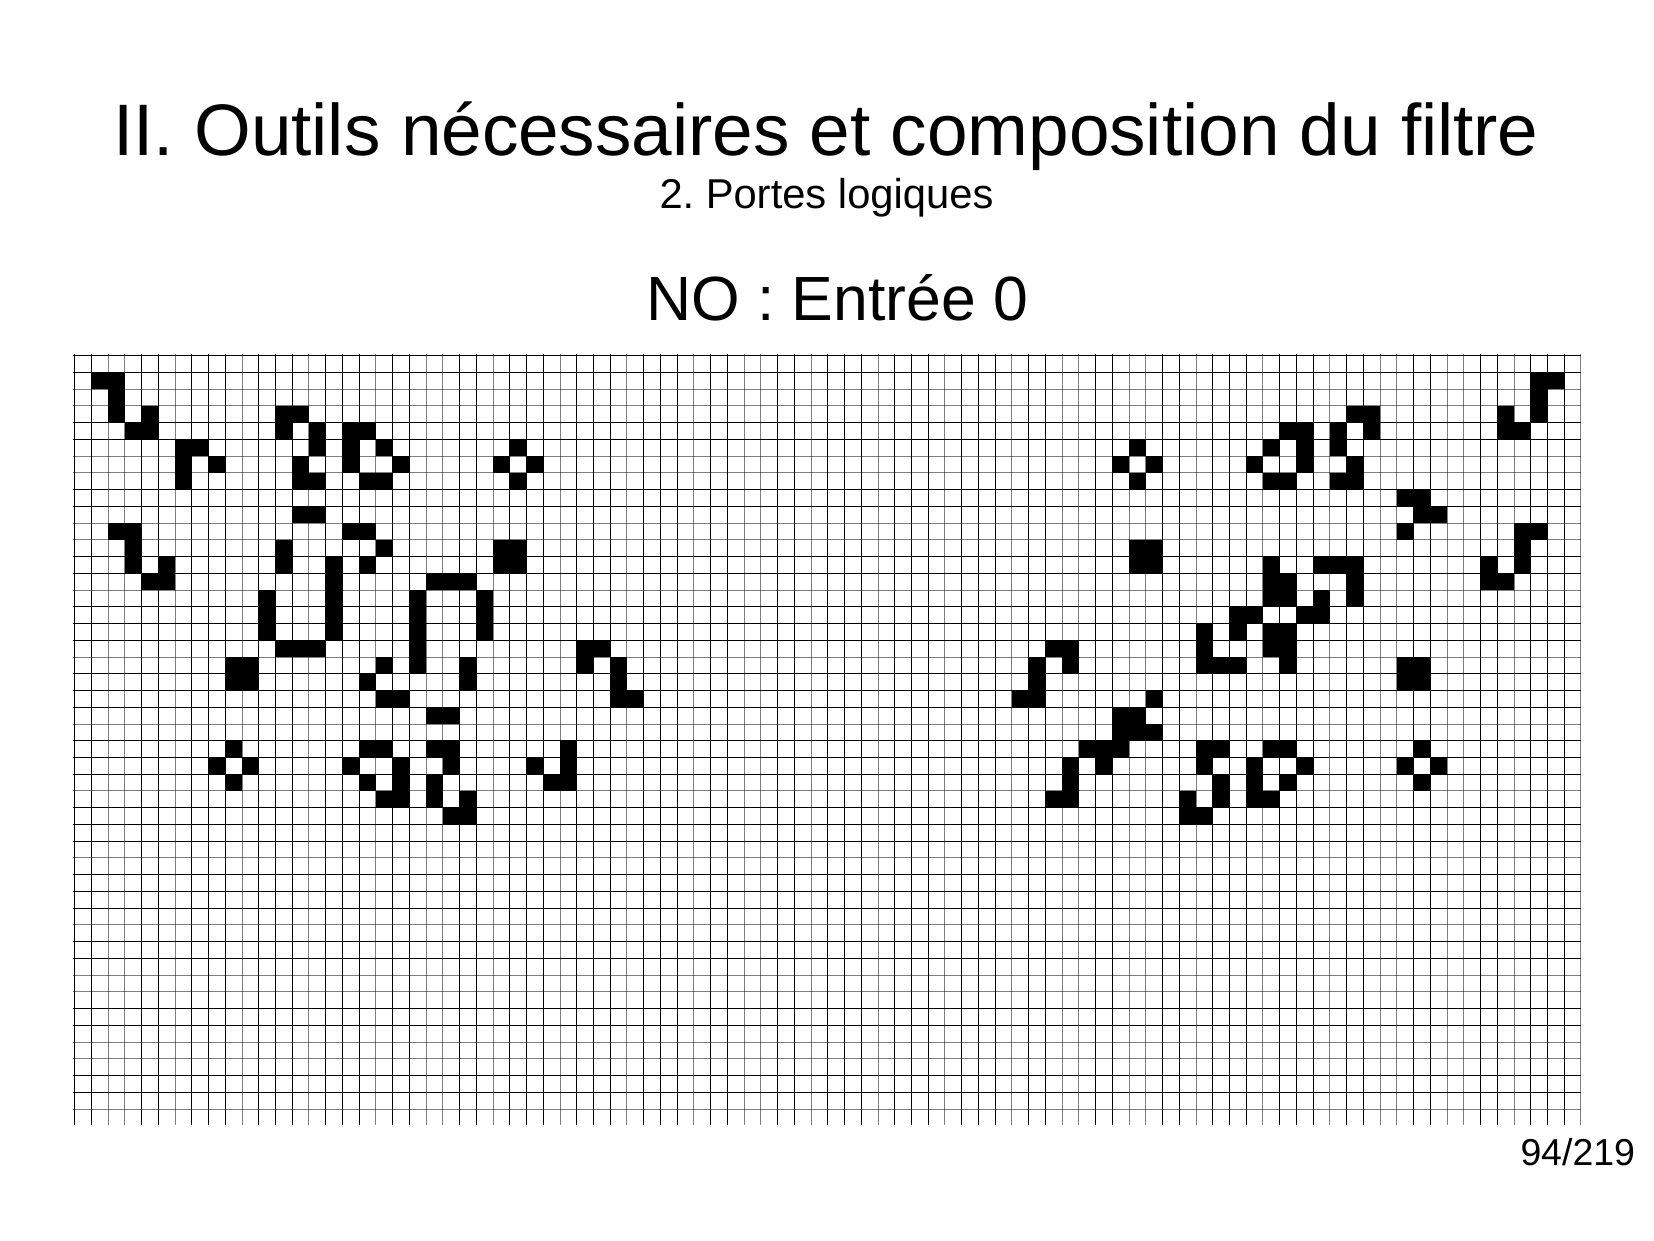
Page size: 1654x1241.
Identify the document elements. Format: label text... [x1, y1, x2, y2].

text_box <number>/219 [1505, 1124, 1654, 1182]
title II. Outils nécessaires et composition du filtre 2. Portes logiques [82, 49, 1571, 257]
picture [73, 354, 1581, 1125]
text_box NO : Entrée 0 [631, 256, 1044, 342]
